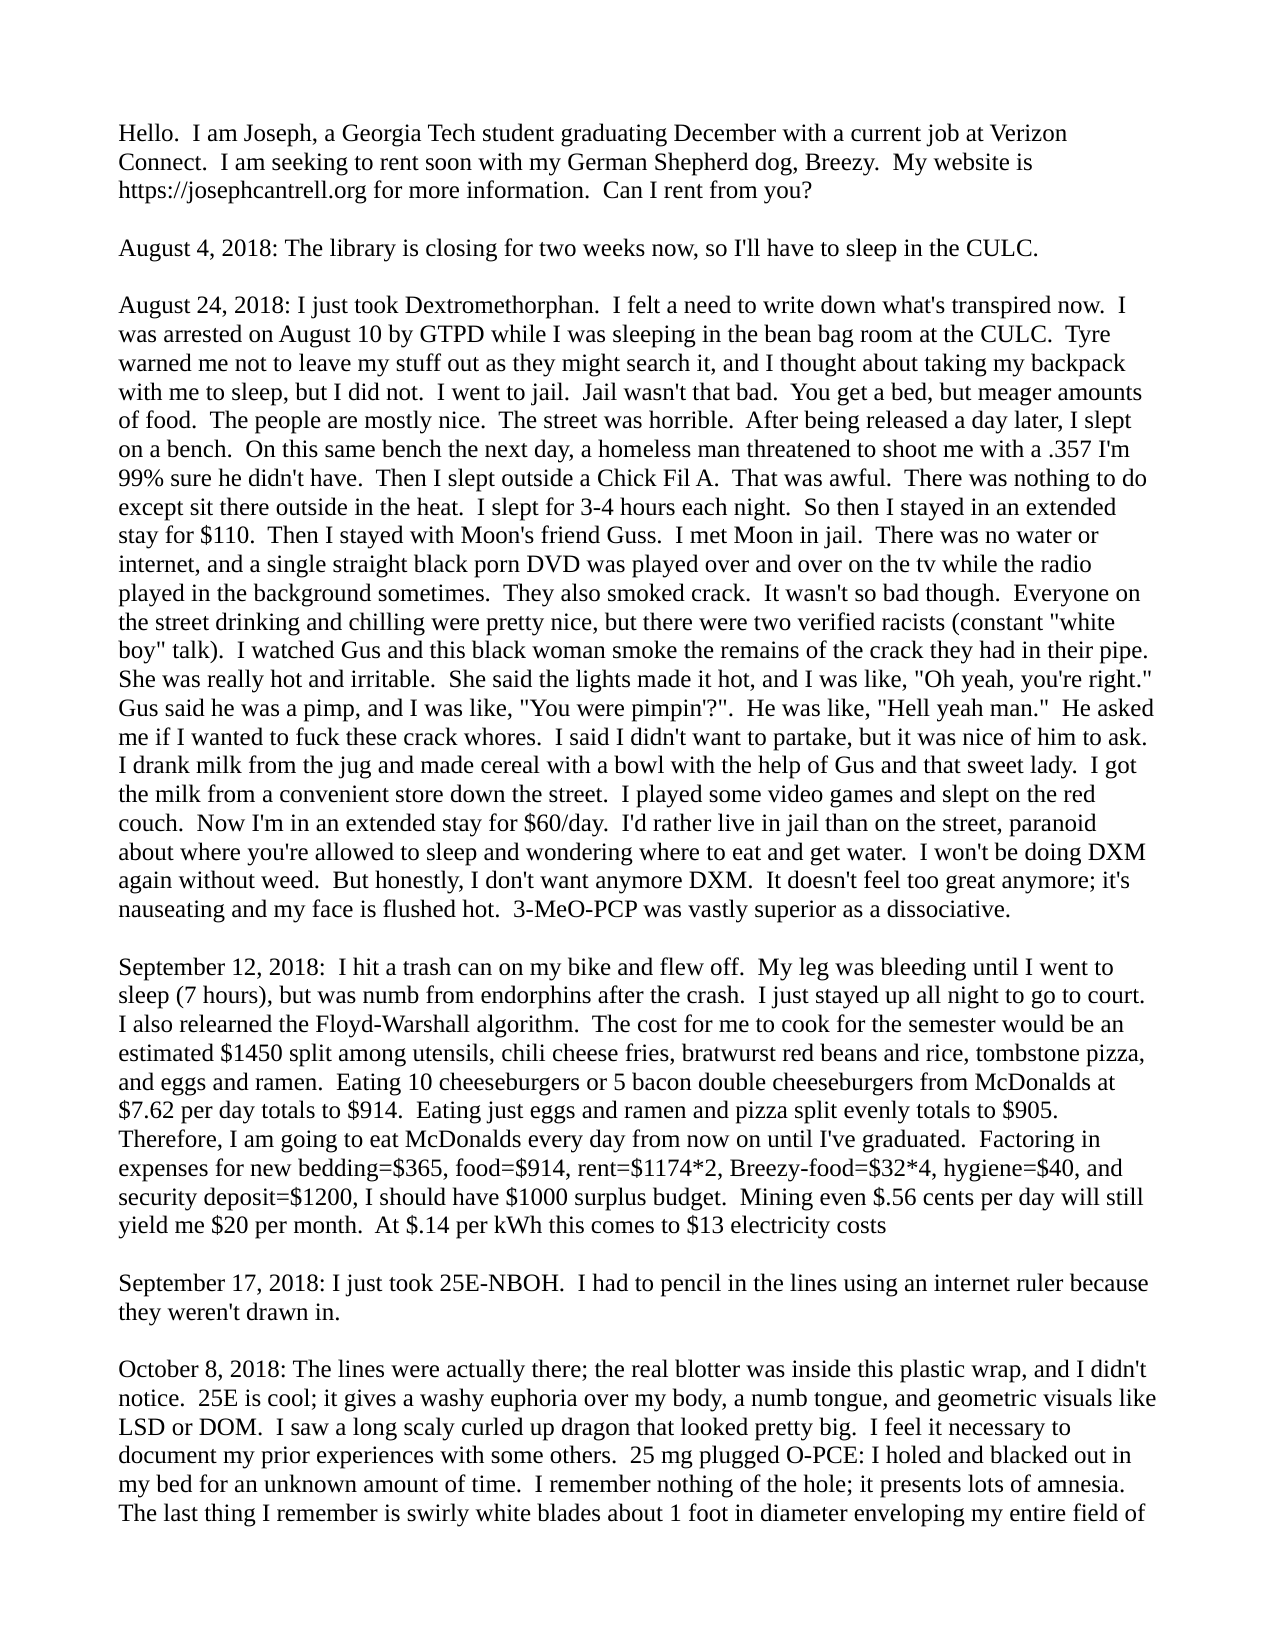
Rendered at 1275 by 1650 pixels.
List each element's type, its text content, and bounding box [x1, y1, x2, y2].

text August 4, 2018: The library is closing for two weeks now, so I'll have to sleep in the CULC. [118, 233, 1157, 262]
text Hello. I am Joseph, a Georgia Tech student graduating December with a current job at Verizon Connect. I am seeking to rent soon with my German Shepherd dog, Breezy. My website is https://josephcantrell.org for more information. Can I rent from you? [118, 118, 1157, 204]
text September 12, 2018: I hit a trash can on my bike and flew off. My leg was bleeding until I went to sleep (7 hours), but was numb from endorphins after the crash. I just stayed up all night to go to court. I also relearned the Floyd-Warshall algorithm. The cost for me to cook for the semester would be an estimated $1450 split among utensils, chili cheese fries, bratwurst red beans and rice, tombstone pizza, and eggs and ramen. Eating 10 cheeseburgers or 5 bacon double cheeseburgers from McDonalds at $7.62 per day totals to $914. Eating just eggs and ramen and pizza split evenly totals to $905. Therefore, I am going to eat McDonalds every day from now on until I've graduated. Factoring in expenses for new bedding=$365, food=$914, rent=$1174*2, Breezy-food=$32*4, hygiene=$40, and security deposit=$1200, I should have $1000 surplus budget. Mining even $.56 cents per day will still yield me $20 per month. At $.14 per kWh this comes to $13 electricity costs [118, 952, 1157, 1239]
text August 24, 2018: I just took Dextromethorphan. I felt a need to write down what's transpired now. I was arrested on August 10 by GTPD while I was sleeping in the bean bag room at the CULC. Tyre warned me not to leave my stuff out as they might search it, and I thought about taking my backpack with me to sleep, but I did not. I went to jail. Jail wasn't that bad. You get a bed, but meager amounts of food. The people are mostly nice. The street was horrible. After being released a day later, I slept on a bench. On this same bench the next day, a homeless man threatened to shoot me with a .357 I'm 99% sure he didn't have. Then I slept outside a Chick Fil A. That was awful. There was nothing to do except sit there outside in the heat. I slept for 3-4 hours each night. So then I stayed in an extended stay for $110. Then I stayed with Moon's friend Guss. I met Moon in jail. There was no water or internet, and a single straight black porn DVD was played over and over on the tv while the radio played in the background sometimes. They also smoked crack. It wasn't so bad though. Everyone on the street drinking and chilling were pretty nice, but there were two verified racists (constant "white boy" talk). I watched Gus and this black woman smoke the remains of the crack they had in their pipe. She was really hot and irritable. She said the lights made it hot, and I was like, "Oh yeah, you're right." Gus said he was a pimp, and I was like, "You were pimpin'?". He was like, "Hell yeah man." He asked me if I wanted to fuck these crack whores. I said I didn't want to partake, but it was nice of him to ask. I drank milk from the jug and made cereal with a bowl with the help of Gus and that sweet lady. I got the milk from a convenient store down the street. I played some video games and slept on the red couch. Now I'm in an extended stay for $60/day. I'd rather live in jail than on the street, paranoid about where you're allowed to sleep and wondering where to eat and get water. I won't be doing DXM again without weed. But honestly, I don't want anymore DXM. It doesn't feel too great anymore; it's nauseating and my face is flushed hot. 3-MeO-PCP was vastly superior as a dissociative. [118, 291, 1157, 923]
text October 8, 2018: The lines were actually there; the real blotter was inside this plastic wrap, and I didn't notice. 25E is cool; it gives a washy euphoria over my body, a numb tongue, and geometric visuals like LSD or DOM. I saw a long scaly curled up dragon that looked pretty big. I feel it necessary to document my prior experiences with some others. 25 mg plugged O-PCE: I holed and blacked out in my bed for an unknown amount of time. I remember nothing of the hole; it presents lots of amnesia. The last thing I remember is swirly white blades about 1 foot in diameter enveloping my entire field of [118, 1354, 1157, 1527]
text September 17, 2018: I just took 25E-NBOH. I had to pencil in the lines using an internet ruler because they weren't drawn in. [118, 1268, 1157, 1326]
